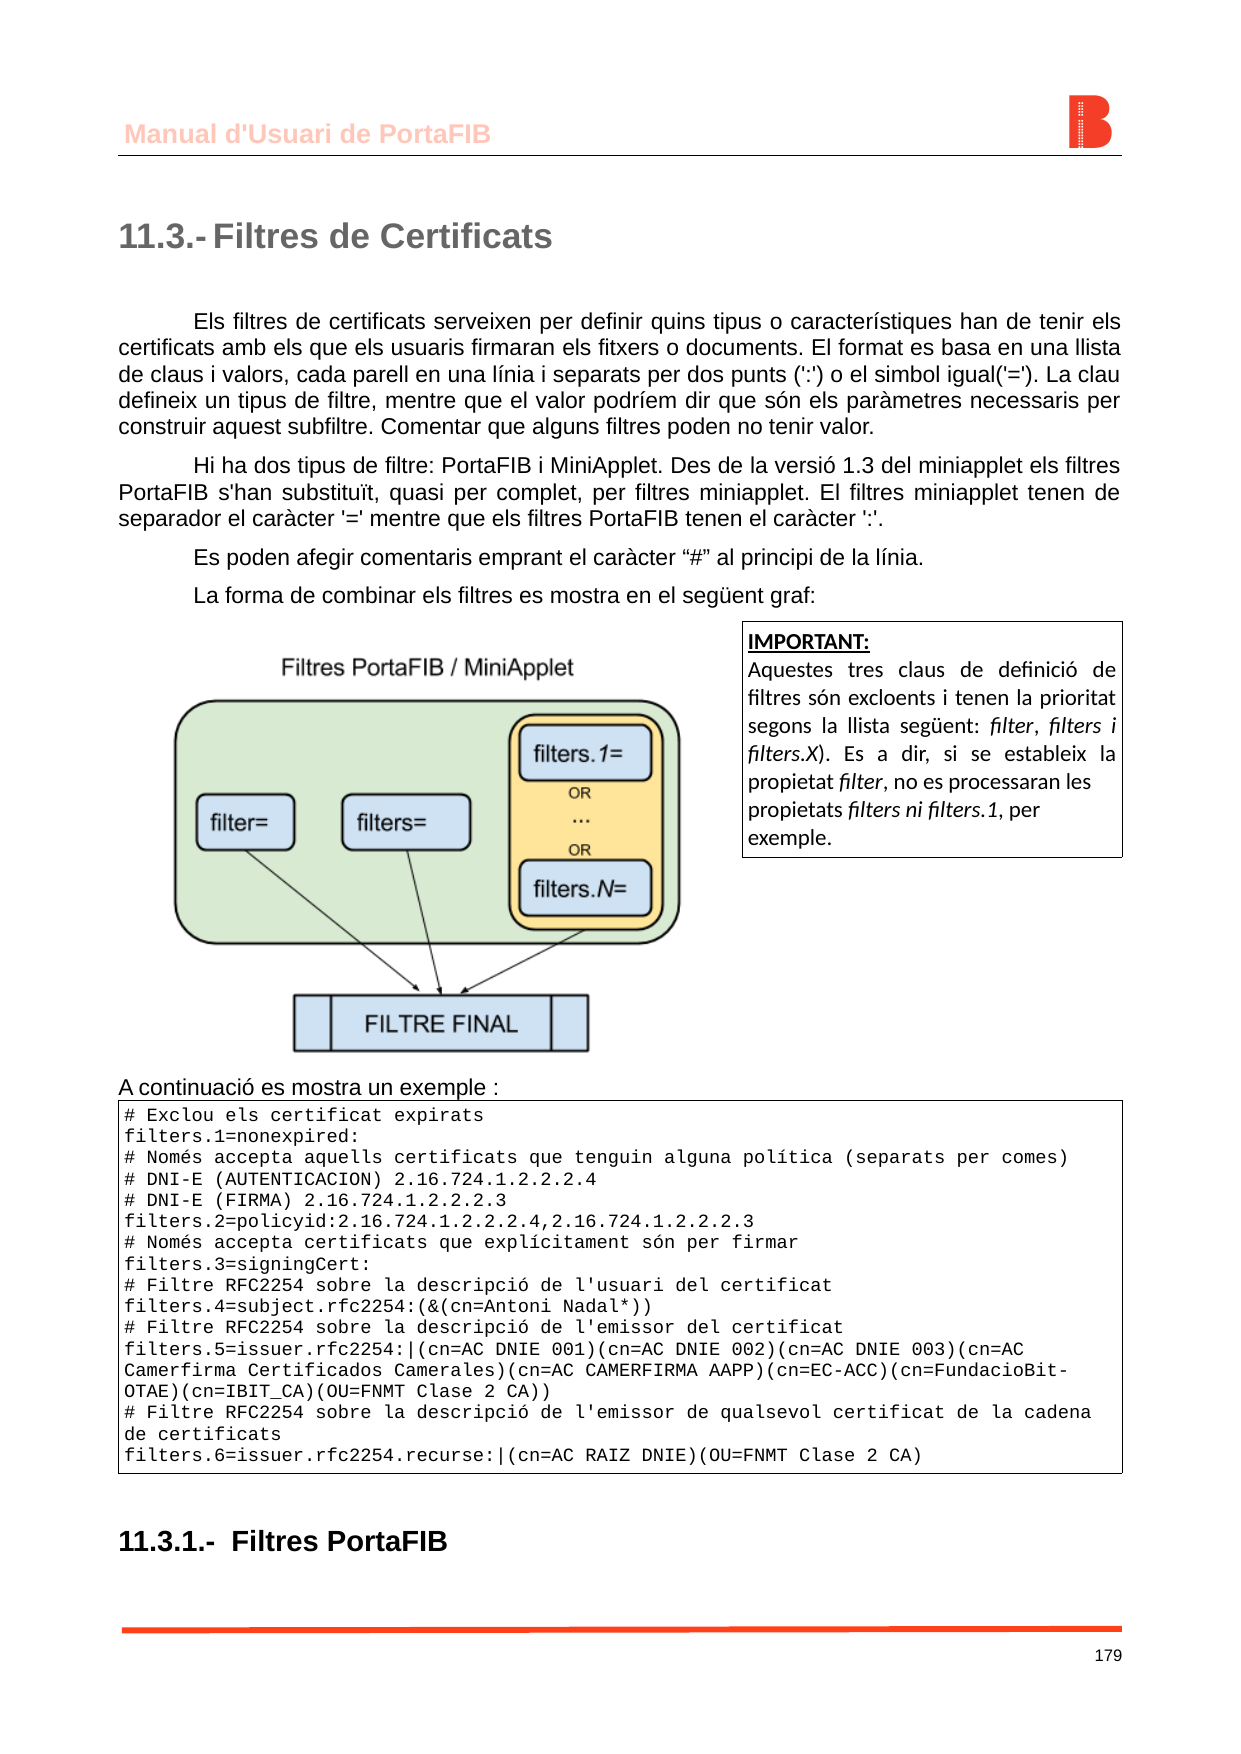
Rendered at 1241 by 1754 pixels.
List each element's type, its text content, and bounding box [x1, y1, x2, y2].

picture [161, 627, 699, 1068]
subtitle Filtres PortaFIB [118, 1524, 1122, 1558]
text A continuació es mostra un exemple : [118, 1074, 1122, 1100]
table_header # Exclou els certificat expirats filters.1=nonexpired: # Només accepta aquells certificats que tenguin alguna política (separats per comes) # DNI-E (AUTENTICACION) 2.16.724.1.2.2.2.4 # DNI-E (FIRMA) 2.16.724.1.2.2.2.3 filters.2=policyid:2.16.724.1.2.2.2.4,2.16.724.1.2.2.2.3 # Només accepta certificats que explícitament són per firmar filters.3=signingCert: # Filtre RFC2254 sobre la descripció de l'usuari del certificat filters.4=subject.rfc2254:(&(cn=Antoni Nadal*)) # Filtre RFC2254 sobre la descripció de l'emissor del certificat filters.5=issuer.rfc2254:|(cn=AC DNIE 001)(cn=AC DNIE 002)(cn=AC DNIE 003)(cn=AC Camerfirma Certificados Camerales)(cn=AC CAMERFIRMA AAPP)(cn=EC-ACC)(cn=FundacioBit-OTAE)(cn=IBIT_CA)(OU=FNMT Clase 2 CA)) # Filtre RFC2254 sobre la descripció de l'emissor de qualsevol certificat de la cadena de certificats filters.6=issuer.rfc2254.recurse:|(cn=AC RAIZ DNIE)(OU=FNMT Clase 2 CA) [119, 1101, 1122, 1473]
picture [1063, 94, 1117, 150]
text Els filtres de certificats serveixen per definir quins tipus o característiques han de tenir els certificats amb els que els usuaris firmaran els fitxers o documents. El format es basa en una llista de claus i valors, cada parell en una línia i separats per dos punts (':') o el simbol igual('='). La clau defineix un tipus de filtre, mentre que el valor podríem dir que són els paràmetres necessaris per construir aquest subfiltre. Comentar que alguns filtres poden no tenir valor. [118, 308, 1122, 439]
table_cell [742, 858, 1122, 1074]
table_header IMPORTANT: Aquestes tres claus de definició de filtres són excloents i tenen la prioritat segons la llista següent: filter, filters i filters.X). Es a dir, si se estableix la propietat filter, no es processaran les propietats filters ni filters.1, per exemple. [743, 622, 1122, 857]
text Hi ha dos tipus de filtre: PortaFIB i MiniApplet. Des de la versió 1.3 del miniapplet els filtres PortaFIB s'han substituït, quasi per complet, per filtres miniapplet. El filtres miniapplet tenen de separador el caràcter '=' mentre que els filtres PortaFIB tenen el caràcter ':'. [118, 452, 1122, 531]
text La forma de combinar els filtres es mostra en el següent graf: [118, 582, 1122, 609]
text Es poden afegir comentaris emprant el caràcter “#” al principi de la línia. [118, 544, 1122, 570]
table_header [118, 621, 742, 1074]
subtitle Filtres de Certificats [118, 216, 1122, 256]
